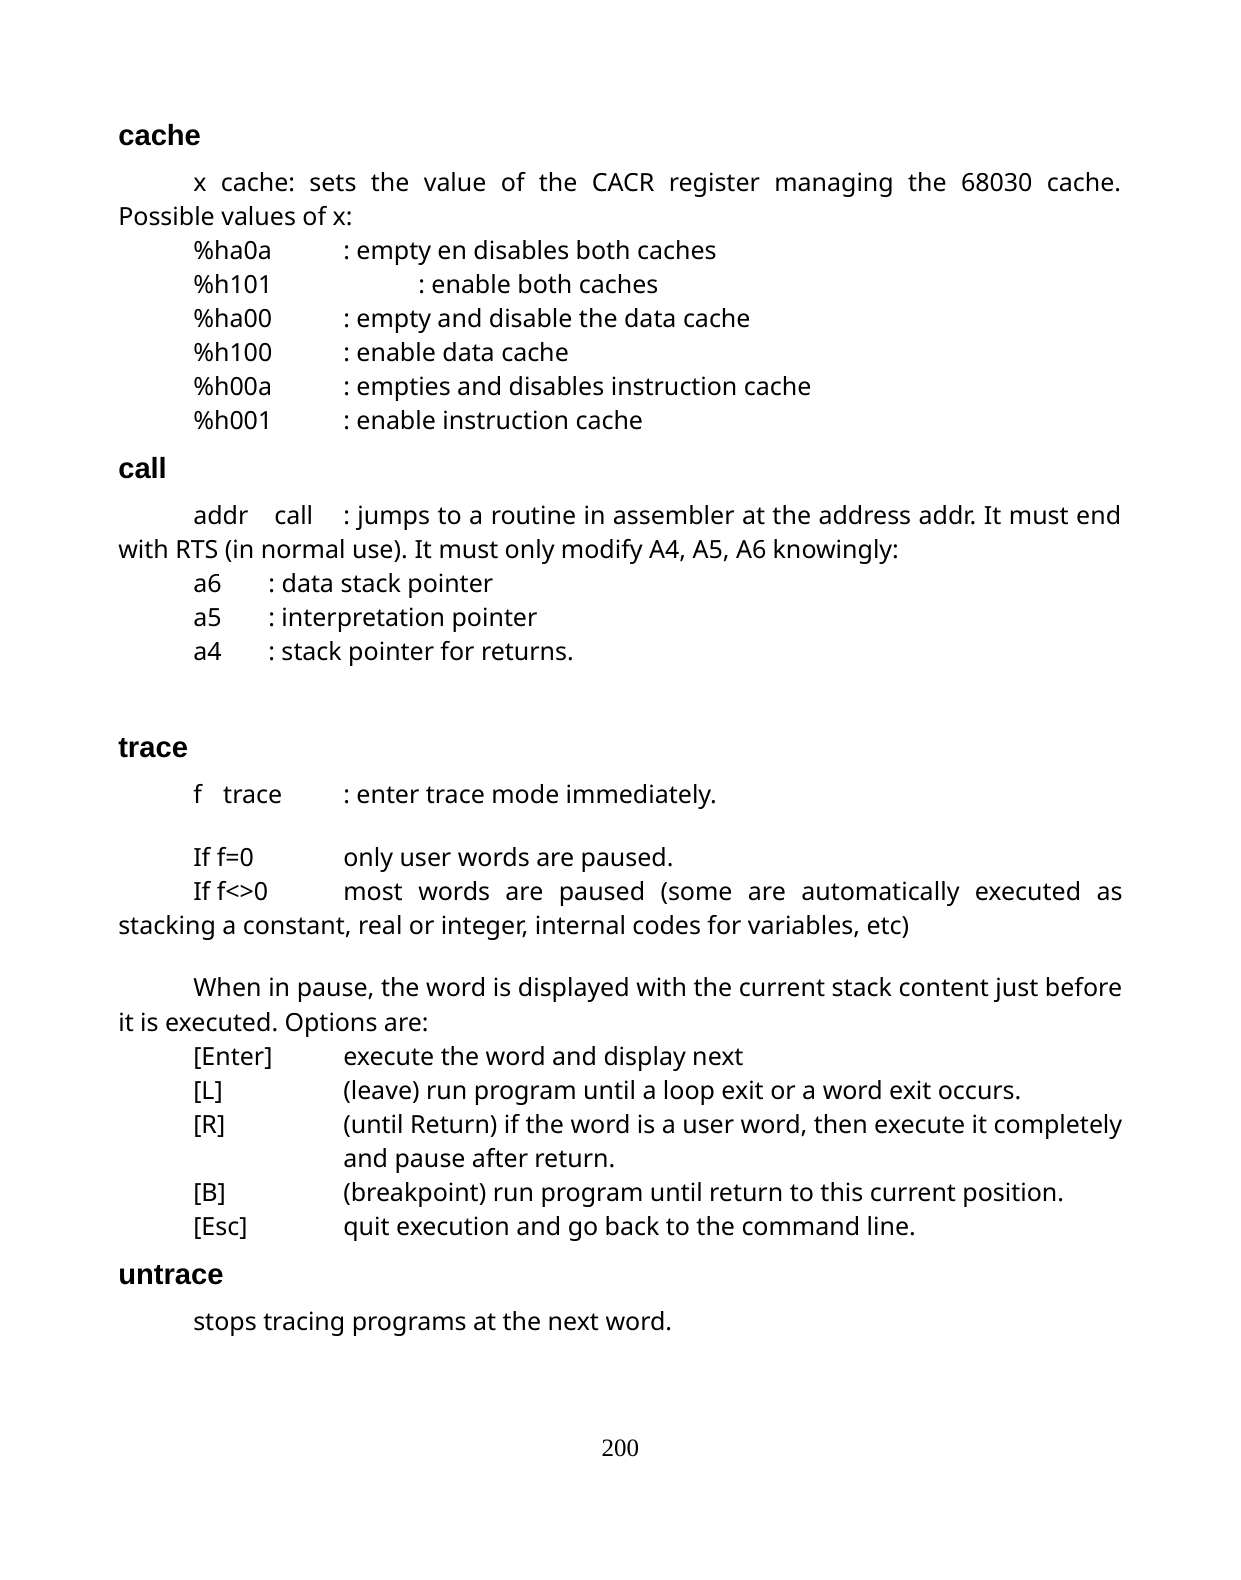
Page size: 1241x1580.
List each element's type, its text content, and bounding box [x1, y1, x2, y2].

text a4 : stack pointer for returns. [118, 633, 1123, 668]
text and pause after return. [118, 1140, 1123, 1174]
text a5 : interpretation pointer [118, 599, 1123, 633]
text [Esc] quit execution and go back to the command line. [118, 1208, 1123, 1243]
text addr call : jumps to a routine in assembler at the address addr. It must end with RTS (in normal use). It must only modify A4, A5, A6 knowingly: [118, 497, 1123, 565]
text x cache: sets the value of the CACR register managing the 68030 cache. Possible values of x: [118, 164, 1123, 232]
text %h101 : enable both caches [118, 266, 1123, 300]
text [B] (breakpoint) run program until return to this current position. [118, 1174, 1123, 1208]
text a6 : data stack pointer [118, 565, 1123, 599]
text %ha00 : empty and disable the data cache [118, 300, 1123, 334]
subtitle trace [118, 730, 1122, 764]
text [L] (leave) run program until a loop exit or a word exit occurs. [118, 1072, 1123, 1106]
subtitle call [118, 451, 1122, 485]
text %ha0a : empty en disables both caches [118, 232, 1123, 266]
text %h001 : enable instruction cache [118, 403, 1123, 437]
text [R] (until Return) if the word is a user word, then execute it completely [118, 1106, 1123, 1140]
text %h100 : enable data cache [118, 334, 1123, 368]
subtitle cache [118, 118, 1122, 152]
text If f=0 only user words are paused. [118, 839, 1123, 873]
text If f<>0 most words are paused (some are automatically executed as stacking a constant, real or integer, internal codes for variables, etc) [118, 873, 1123, 941]
text f trace : enter trace mode immediately. [118, 776, 1123, 810]
text %h00a : empties and disables instruction cache [118, 368, 1123, 403]
text [Enter] execute the word and display next [118, 1038, 1123, 1072]
text When in pause, the word is displayed with the current stack content just before it is executed. Options are: [118, 970, 1123, 1038]
subtitle untrace [118, 1257, 1122, 1291]
text stops tracing programs at the next word. [118, 1303, 1123, 1337]
